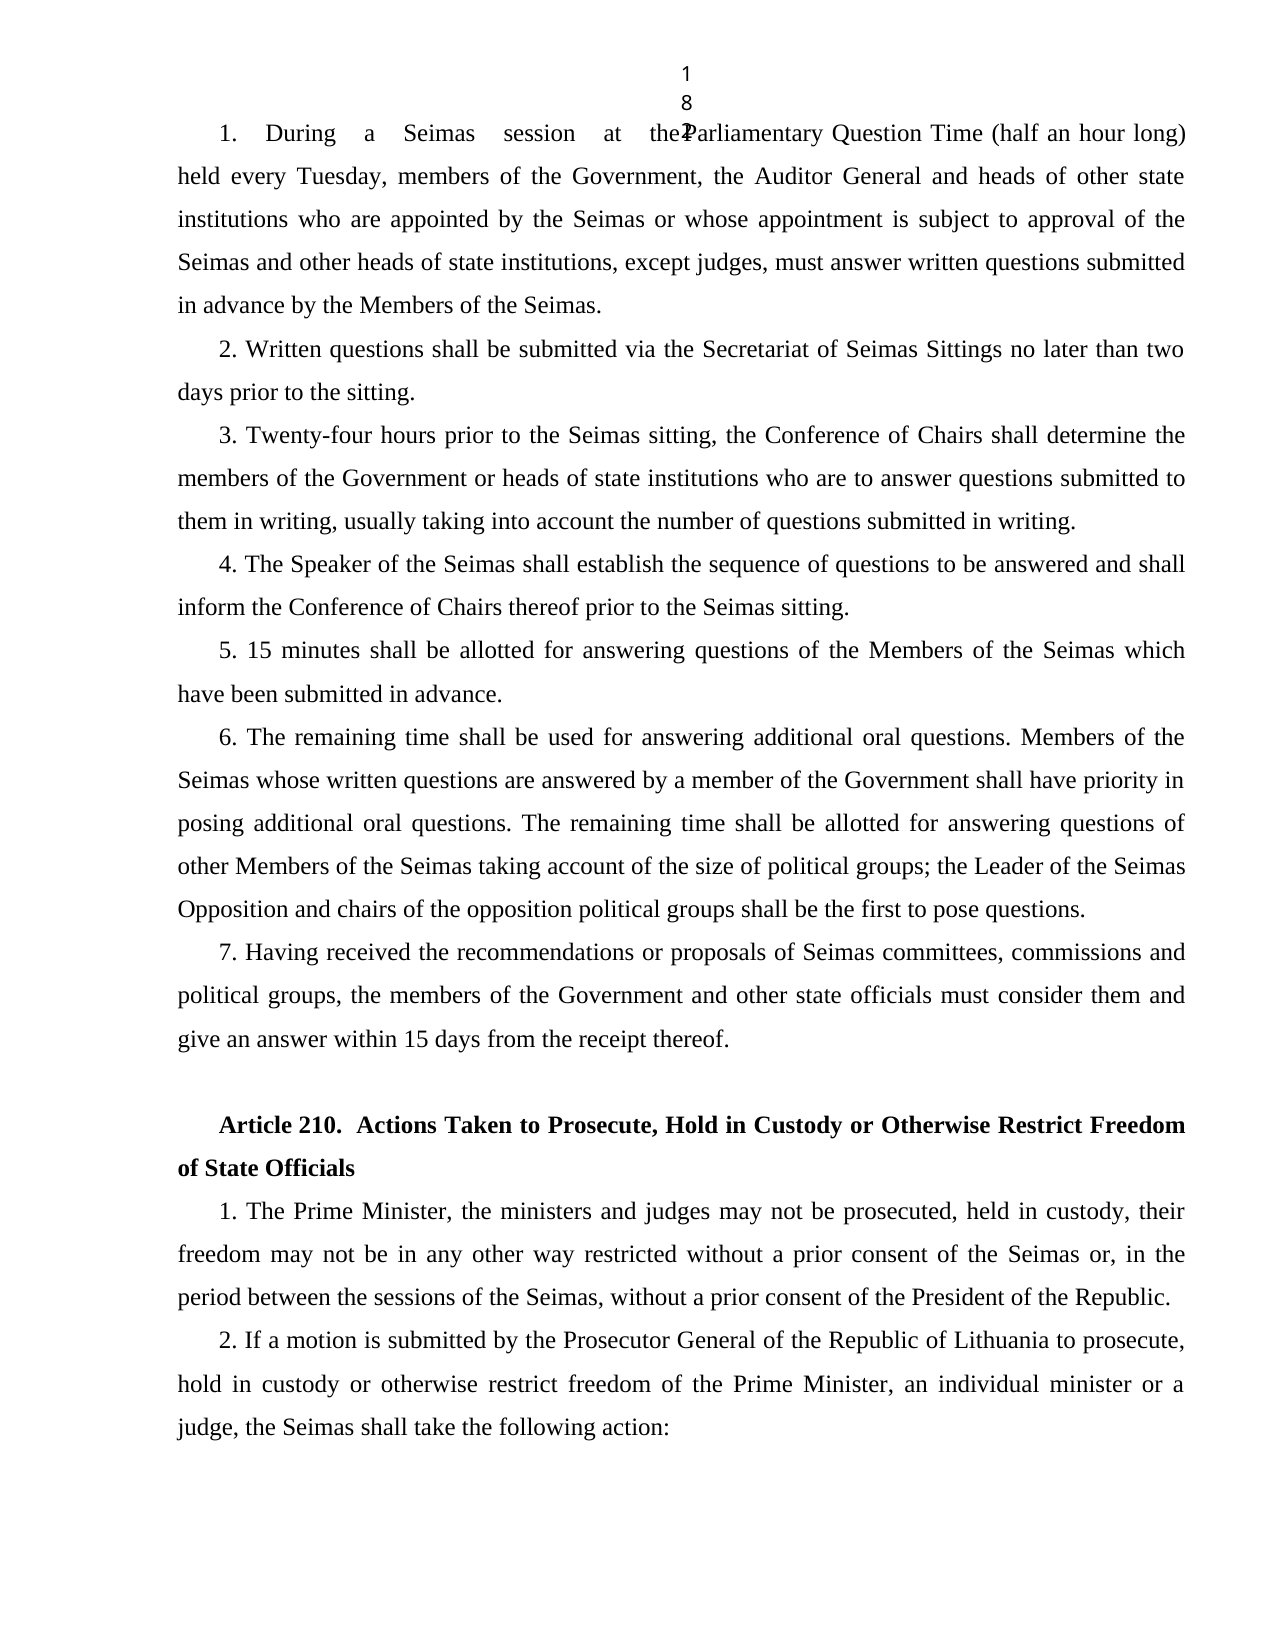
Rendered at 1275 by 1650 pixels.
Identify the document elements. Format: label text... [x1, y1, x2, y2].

text 7. Having received the recommendations or proposals of Seimas committees, commissions and political groups, the members of the Government and other state officials must consider them and give an answer within 15 days from the receipt thereof. [177, 937, 1186, 1052]
text 2. Written questions shall be submitted via the Secretariat of Seimas Sittings no later than two days prior to the sitting. [177, 334, 1186, 406]
text 1. The Prime Minister, the ministers and judges may not be prosecuted, held in custody, their freedom may not be in any other way restricted without a prior consent of the Seimas or, in the period between the sessions of the Seimas, without a prior consent of the President of the Republic. [177, 1196, 1186, 1311]
text 5. 15 minutes shall be allotted for answering questions of the Members of the Seimas which have been submitted in advance. [177, 636, 1186, 707]
text 3. Twenty-four hours prior to the Seimas sitting, the Conference of Chairs shall determine the members of the Government or heads of state institutions who are to answer questions submitted to them in writing, usually taking into account the number of questions submitted in writing. [177, 420, 1186, 535]
text 6. The remaining time shall be used for answering additional oral questions. Members of the Seimas whose written questions are answered by a member of the Government shall have priority in posing additional oral questions. The remaining time shall be allotted for answering questions of other Members of the Seimas taking account of the size of political groups; the Leader of the Seimas Opposition and chairs of the opposition political groups shall be the first to pose questions. [177, 722, 1186, 923]
text 2. If a motion is submitted by the Prosecutor General of the Republic of Lithuania to prosecute, hold in custody or otherwise restrict freedom of the Prime Minister, an individual minister or a judge, the Seimas shall take the following action: [177, 1326, 1186, 1441]
text 1. During a Seimas session at the Parliamentary Question Time (half an hour long) held every Tuesday, members of the Government, the Auditor General and heads of other state institutions who are appointed by the Seimas or whose appointment is subject to approval of the Seimas and other heads of state institutions, except judges, must answer written questions submitted in advance by the Members of the Seimas. [177, 118, 1186, 319]
text Article 210. Actions Taken to Prosecute, Hold in Custody or Otherwise Restrict Freedom of State Officials [177, 1110, 1186, 1182]
text 4. The Speaker of the Seimas shall establish the sequence of questions to be answered and shall inform the Conference of Chairs thereof prior to the Seimas sitting. [177, 549, 1186, 621]
